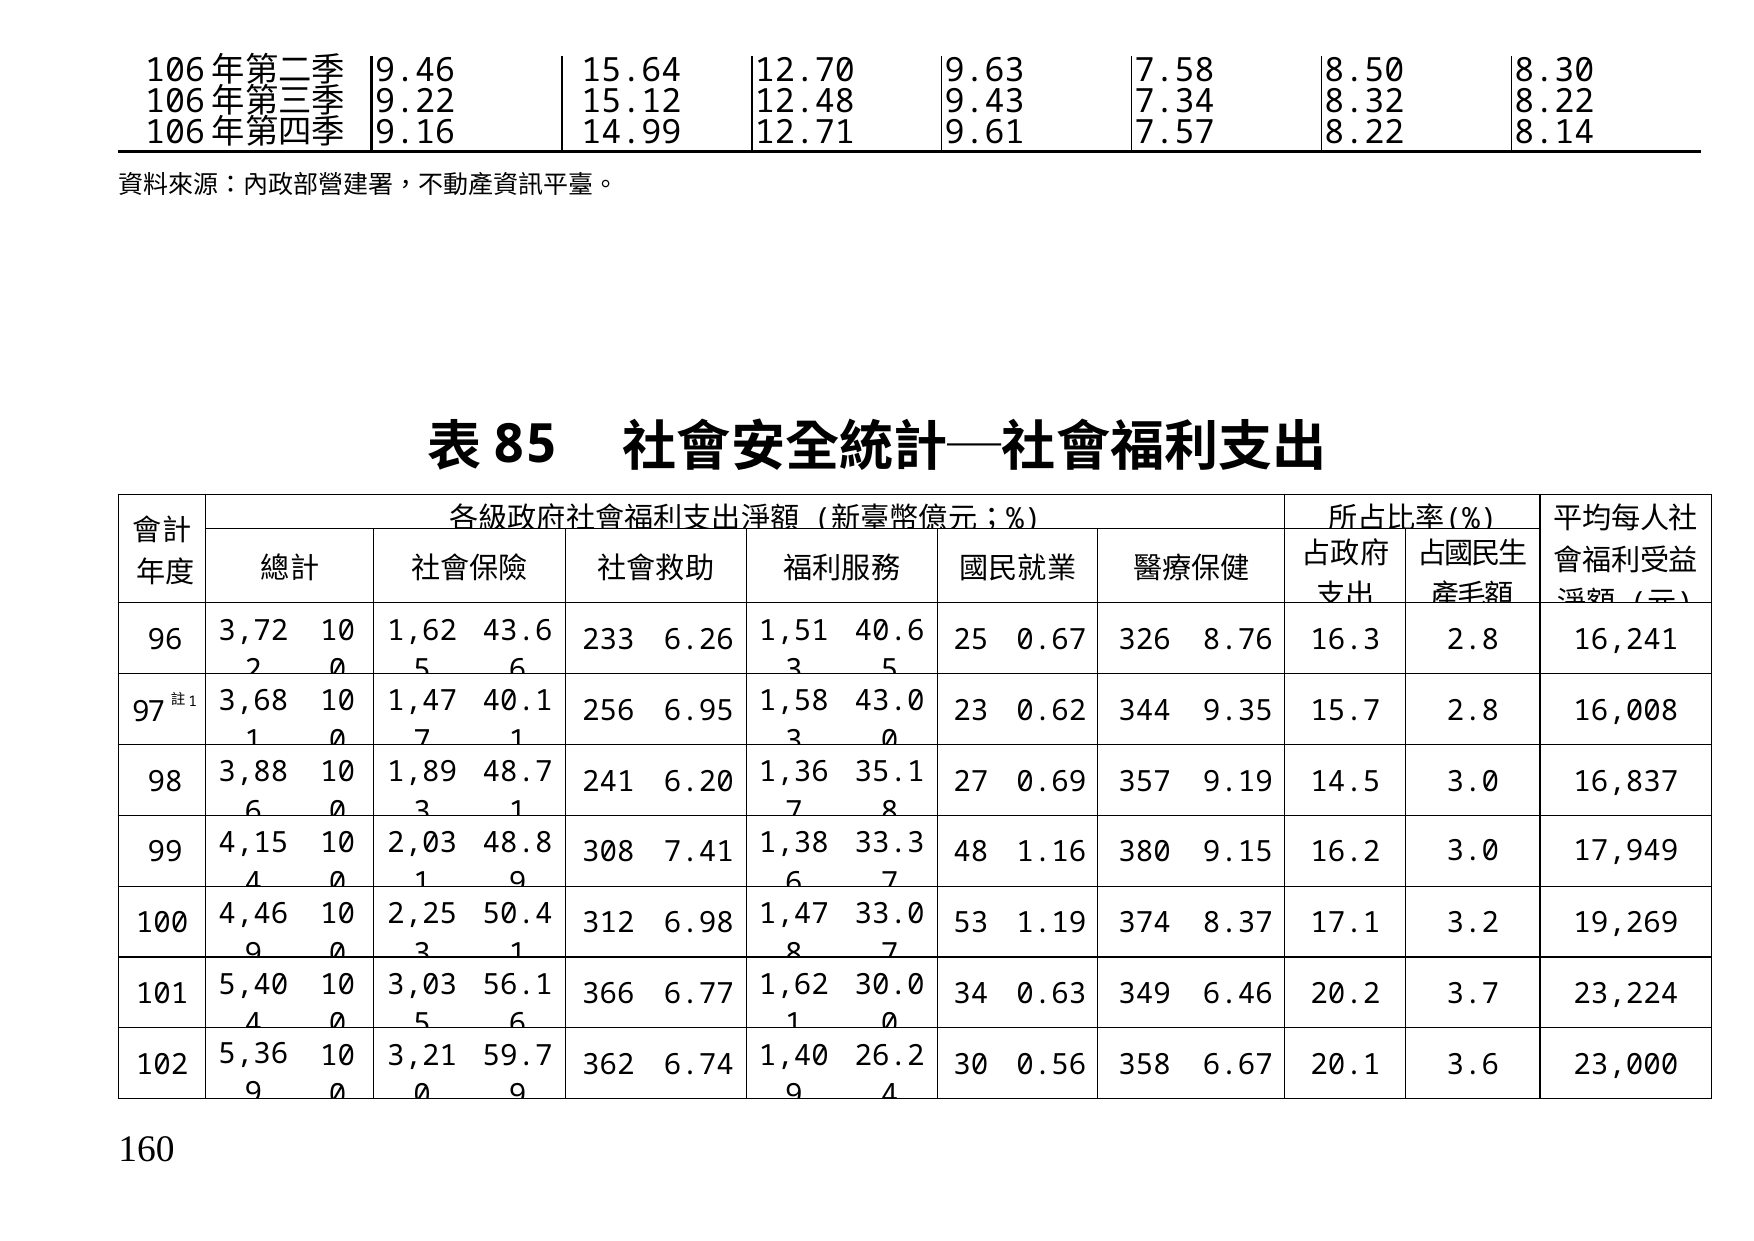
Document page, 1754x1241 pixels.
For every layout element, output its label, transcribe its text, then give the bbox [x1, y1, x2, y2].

table_cell 6.95 [651, 674, 746, 744]
table_cell 3.6 [1406, 1028, 1539, 1098]
table_cell 256 [566, 674, 651, 744]
table_cell 26.24 [842, 1028, 937, 1098]
table_cell 社會保險 [374, 529, 565, 602]
table_cell 1.19 [1004, 887, 1097, 956]
table_cell 106年第三季 106年第四季 [118, 87, 370, 150]
table_cell 23,000 [1541, 1028, 1711, 1098]
table_cell 97註1 [119, 674, 205, 744]
table_cell 100 [301, 816, 373, 886]
table_cell 100 [301, 1028, 373, 1098]
table_cell 233 [566, 603, 651, 673]
table_cell 23,224 [1541, 958, 1711, 1027]
table_header 平均每人社會福利受益淨額 (元) [1541, 495, 1711, 602]
table_cell 100 [119, 887, 205, 956]
table_cell 總計 [206, 529, 373, 602]
table_cell 25 [938, 603, 1004, 673]
table_cell 3,035 [374, 958, 469, 1027]
table_cell 6.98 [651, 887, 746, 956]
table_cell 100 [301, 745, 373, 815]
table_cell 100 [301, 674, 373, 744]
table_cell 6.77 [651, 958, 746, 1027]
table_cell 1,367 [747, 745, 842, 815]
table_cell 56.16 [470, 958, 565, 1027]
table_cell 0.67 [1004, 603, 1097, 673]
table_cell 15.7 [1285, 674, 1405, 744]
table_cell 34 [938, 958, 1004, 1027]
table_cell 8.76 [1191, 603, 1284, 673]
table_cell 1,409 [747, 1028, 842, 1098]
table_cell 106年第二季 [118, 56, 370, 87]
table_cell 占政府支出 [1285, 529, 1405, 602]
table_cell 2.8 [1406, 674, 1539, 744]
table_cell 7.41 [651, 816, 746, 886]
table_cell 99 [119, 816, 205, 886]
table_cell 1,386 [747, 816, 842, 886]
table_cell 0.69 [1004, 745, 1097, 815]
table_cell 14.5 [1285, 745, 1405, 815]
table_cell 98 [119, 745, 205, 815]
table_cell 3,681 [206, 674, 301, 744]
table_cell 344 [1098, 674, 1191, 744]
table_cell 17,949 [1541, 816, 1711, 886]
table_cell 48.89 [470, 816, 565, 886]
table_cell 96 [119, 603, 205, 673]
table_header 會計 年度 [119, 495, 205, 602]
table_cell 1,621 [747, 958, 842, 1027]
table_cell 5,369 [206, 1028, 301, 1098]
table_cell 19,269 [1541, 887, 1711, 956]
table_cell 349 [1098, 958, 1191, 1027]
table_cell 241 [566, 745, 651, 815]
table_cell 3,886 [206, 745, 301, 815]
table_cell 9.63 [942, 56, 1131, 87]
table_cell 9.15 [1191, 816, 1284, 886]
table_cell 12.70 [753, 56, 941, 87]
table_cell 16,837 [1541, 745, 1711, 815]
table_cell 43.00 [842, 674, 937, 744]
table_cell 2,031 [374, 816, 469, 886]
table_cell 33.37 [842, 816, 937, 886]
table_cell 9.22 9.16 [373, 87, 561, 150]
table_cell 358 [1098, 1028, 1191, 1098]
table_cell 53 [938, 887, 1004, 956]
table_cell 9.43 9.61 [942, 87, 1131, 150]
table_cell 1,583 [747, 674, 842, 744]
table_cell 8.22 8.14 [1512, 87, 1701, 150]
table_cell 357 [1098, 745, 1191, 815]
table_cell 40.65 [842, 603, 937, 673]
table_cell 23 [938, 674, 1004, 744]
table_cell 5,404 [206, 958, 301, 1027]
table_cell 312 [566, 887, 651, 956]
table_cell 20.1 [1285, 1028, 1405, 1098]
table_cell 3.0 [1406, 816, 1539, 886]
table_cell 3.7 [1406, 958, 1539, 1027]
table_cell 16.3 [1285, 603, 1405, 673]
text 資料來源：內政部營建署，不動產資訊平臺。 [118, 164, 1551, 200]
table_cell 1,477 [374, 674, 469, 744]
table_cell 醫療保健 [1098, 529, 1284, 602]
table_cell 50.41 [470, 887, 565, 956]
table_cell 15.12 14.99 [563, 87, 751, 150]
table_cell 4,469 [206, 887, 301, 956]
table_cell 0.63 [1004, 958, 1097, 1027]
table_cell 326 [1098, 603, 1191, 673]
table_cell 4,154 [206, 816, 301, 886]
table_cell 1.16 [1004, 816, 1097, 886]
table_cell 102 [119, 1028, 205, 1098]
table_cell 9.35 [1191, 674, 1284, 744]
table_cell 100 [301, 603, 373, 673]
table_cell 占國民生產毛額 [1406, 529, 1539, 602]
table_cell 2.8 [1406, 603, 1539, 673]
table_cell 6.46 [1191, 958, 1284, 1027]
table_cell 3,210 [374, 1028, 469, 1098]
table_cell 3.0 [1406, 745, 1539, 815]
table_header 各級政府社會福利支出淨額 (新臺幣億元；%) [206, 495, 1284, 528]
table_cell 6.20 [651, 745, 746, 815]
table_cell 35.18 [842, 745, 937, 815]
table_cell 16,241 [1541, 603, 1711, 673]
table_cell 15.64 [563, 56, 751, 87]
table_cell 2,253 [374, 887, 469, 956]
table_cell 362 [566, 1028, 651, 1098]
table_cell 國民就業 [938, 529, 1097, 602]
table_cell 59.79 [470, 1028, 565, 1098]
table_cell 6.74 [651, 1028, 746, 1098]
table_cell 1,513 [747, 603, 842, 673]
table_cell 8.50 [1322, 56, 1511, 87]
table_cell 0.62 [1004, 674, 1097, 744]
table_cell 8.37 [1191, 887, 1284, 956]
table_cell 16.2 [1285, 816, 1405, 886]
table_cell 7.34 7.57 [1132, 87, 1321, 150]
table_cell 12.48 12.71 [753, 87, 941, 150]
table_cell 30.00 [842, 958, 937, 1027]
table_cell 100 [301, 958, 373, 1027]
table_cell 福利服務 [747, 529, 937, 602]
table_header 所占比率(%) [1285, 495, 1539, 528]
table_cell 308 [566, 816, 651, 886]
table_cell 380 [1098, 816, 1191, 886]
table_cell 100 [301, 887, 373, 956]
table_cell 17.1 [1285, 887, 1405, 956]
table_cell 366 [566, 958, 651, 1027]
table_cell 16,008 [1541, 674, 1711, 744]
table_cell 1,625 [374, 603, 469, 673]
table_cell 9.46 [373, 56, 561, 87]
table_cell 7.58 [1132, 56, 1321, 87]
subtitle 表85 社會安全統計─社會福利支出 [118, 368, 1636, 493]
table_cell 30 [938, 1028, 1004, 1098]
table_cell 0.56 [1004, 1028, 1097, 1098]
table_cell 社會救助 [566, 529, 746, 602]
table_cell 27 [938, 745, 1004, 815]
table_cell 3,722 [206, 603, 301, 673]
table_cell 20.2 [1285, 958, 1405, 1027]
table_cell 40.11 [470, 674, 565, 744]
table_cell 101 [119, 958, 205, 1027]
table_cell 6.67 [1191, 1028, 1284, 1098]
table_cell 33.07 [842, 887, 937, 956]
table_cell 48 [938, 816, 1004, 886]
table_cell 374 [1098, 887, 1191, 956]
table_cell 8.32 8.22 [1322, 87, 1511, 150]
table_cell 1,478 [747, 887, 842, 956]
table_cell 1,893 [374, 745, 469, 815]
table_cell 6.26 [651, 603, 746, 673]
table_cell 9.19 [1191, 745, 1284, 815]
table_cell 8.30 [1512, 56, 1701, 87]
table_cell 43.66 [470, 603, 565, 673]
table_cell 48.71 [470, 745, 565, 815]
table_cell 3.2 [1406, 887, 1539, 956]
